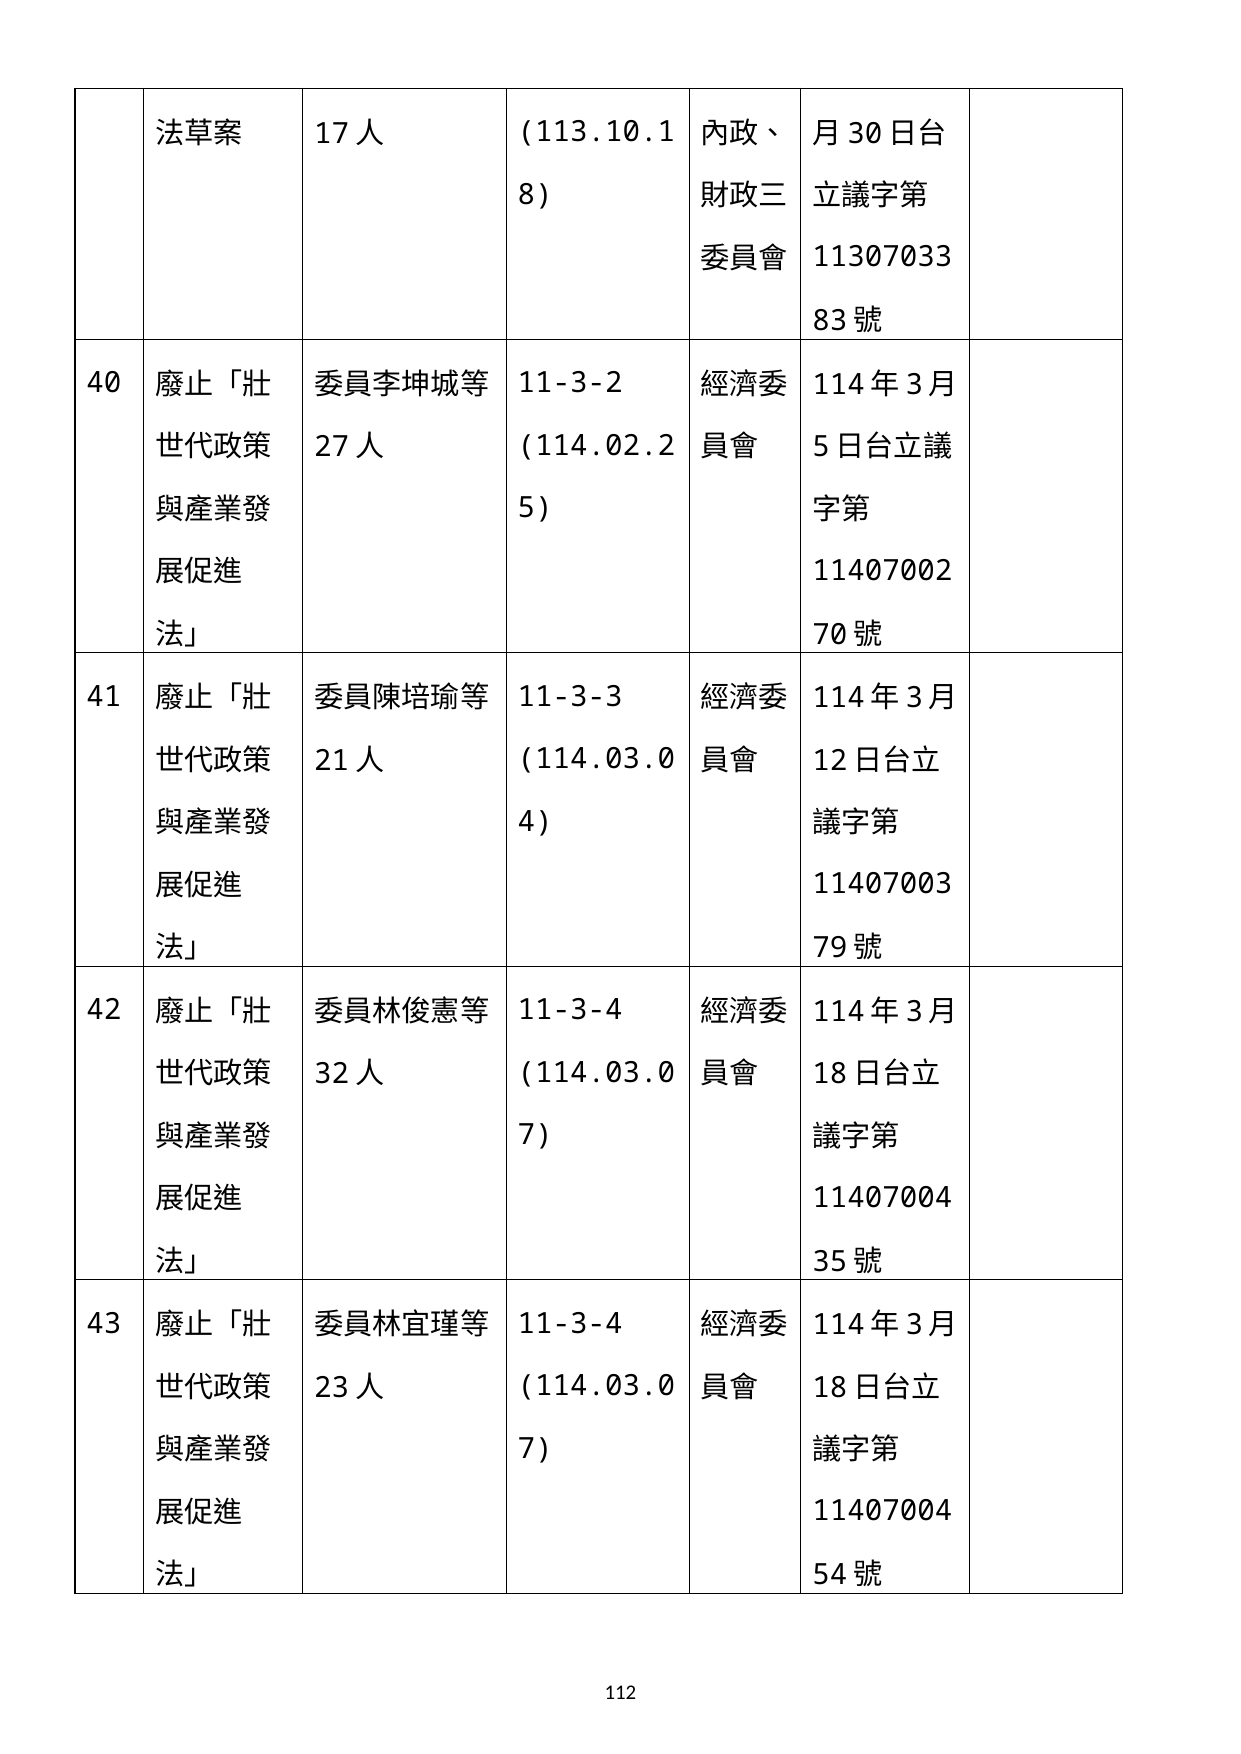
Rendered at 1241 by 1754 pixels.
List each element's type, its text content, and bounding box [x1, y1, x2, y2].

table_cell 經濟委員會 [690, 967, 800, 1279]
table_cell [970, 89, 1122, 339]
table_cell [970, 653, 1122, 966]
table_cell 11-3-2 (114.02.25) [507, 340, 689, 652]
table_cell 廢止「壯世代政策與產業發展促進法」 [144, 967, 302, 1279]
table_cell 內政、財政三委員會 [690, 89, 800, 339]
table_cell 廢止「壯世代政策與產業發展促進法」 [144, 1280, 302, 1593]
table_cell [76, 89, 143, 339]
table_cell 43 [76, 1280, 143, 1593]
table_cell 114年3月18日台立議字第1140700454號 [801, 1280, 969, 1593]
table_cell 114年3月12日台立議字第1140700379號 [801, 653, 969, 966]
table_cell 法草案 [144, 89, 302, 339]
table_cell 40 [76, 340, 143, 652]
table_cell 114年3月5日台立議字第1140700270號 [801, 340, 969, 652]
table_cell 經濟委員會 [690, 340, 800, 652]
table_cell 經濟委員會 [690, 653, 800, 966]
table_cell 42 [76, 967, 143, 1279]
table_cell [970, 967, 1122, 1279]
table_cell 委員林宜瑾等23人 [303, 1280, 506, 1593]
table_cell 廢止「壯世代政策與產業發展促進法」 [144, 653, 302, 966]
table_cell [970, 1280, 1122, 1593]
table_cell 41 [76, 653, 143, 966]
table_cell 委員林俊憲等32人 [303, 967, 506, 1279]
table_cell 11-3-3 (114.03.04) [507, 653, 689, 966]
table_cell [970, 340, 1122, 652]
table_cell 11-3-4 (114.03.07) [507, 967, 689, 1279]
table_cell 114年3月18日台立議字第1140700435號 [801, 967, 969, 1279]
table_cell 廢止「壯世代政策與產業發展促進法」 [144, 340, 302, 652]
table_cell 委員陳培瑜等21人 [303, 653, 506, 966]
table_cell 17人 [303, 89, 506, 339]
table_cell 月30日台立議字第1130703383號 [801, 89, 969, 339]
table_cell 經濟委員會 [690, 1280, 800, 1593]
table_cell (113.10.18) [507, 89, 689, 339]
table_cell 11-3-4 (114.03.07) [507, 1280, 689, 1593]
table_cell 委員李坤城等27人 [303, 340, 506, 652]
